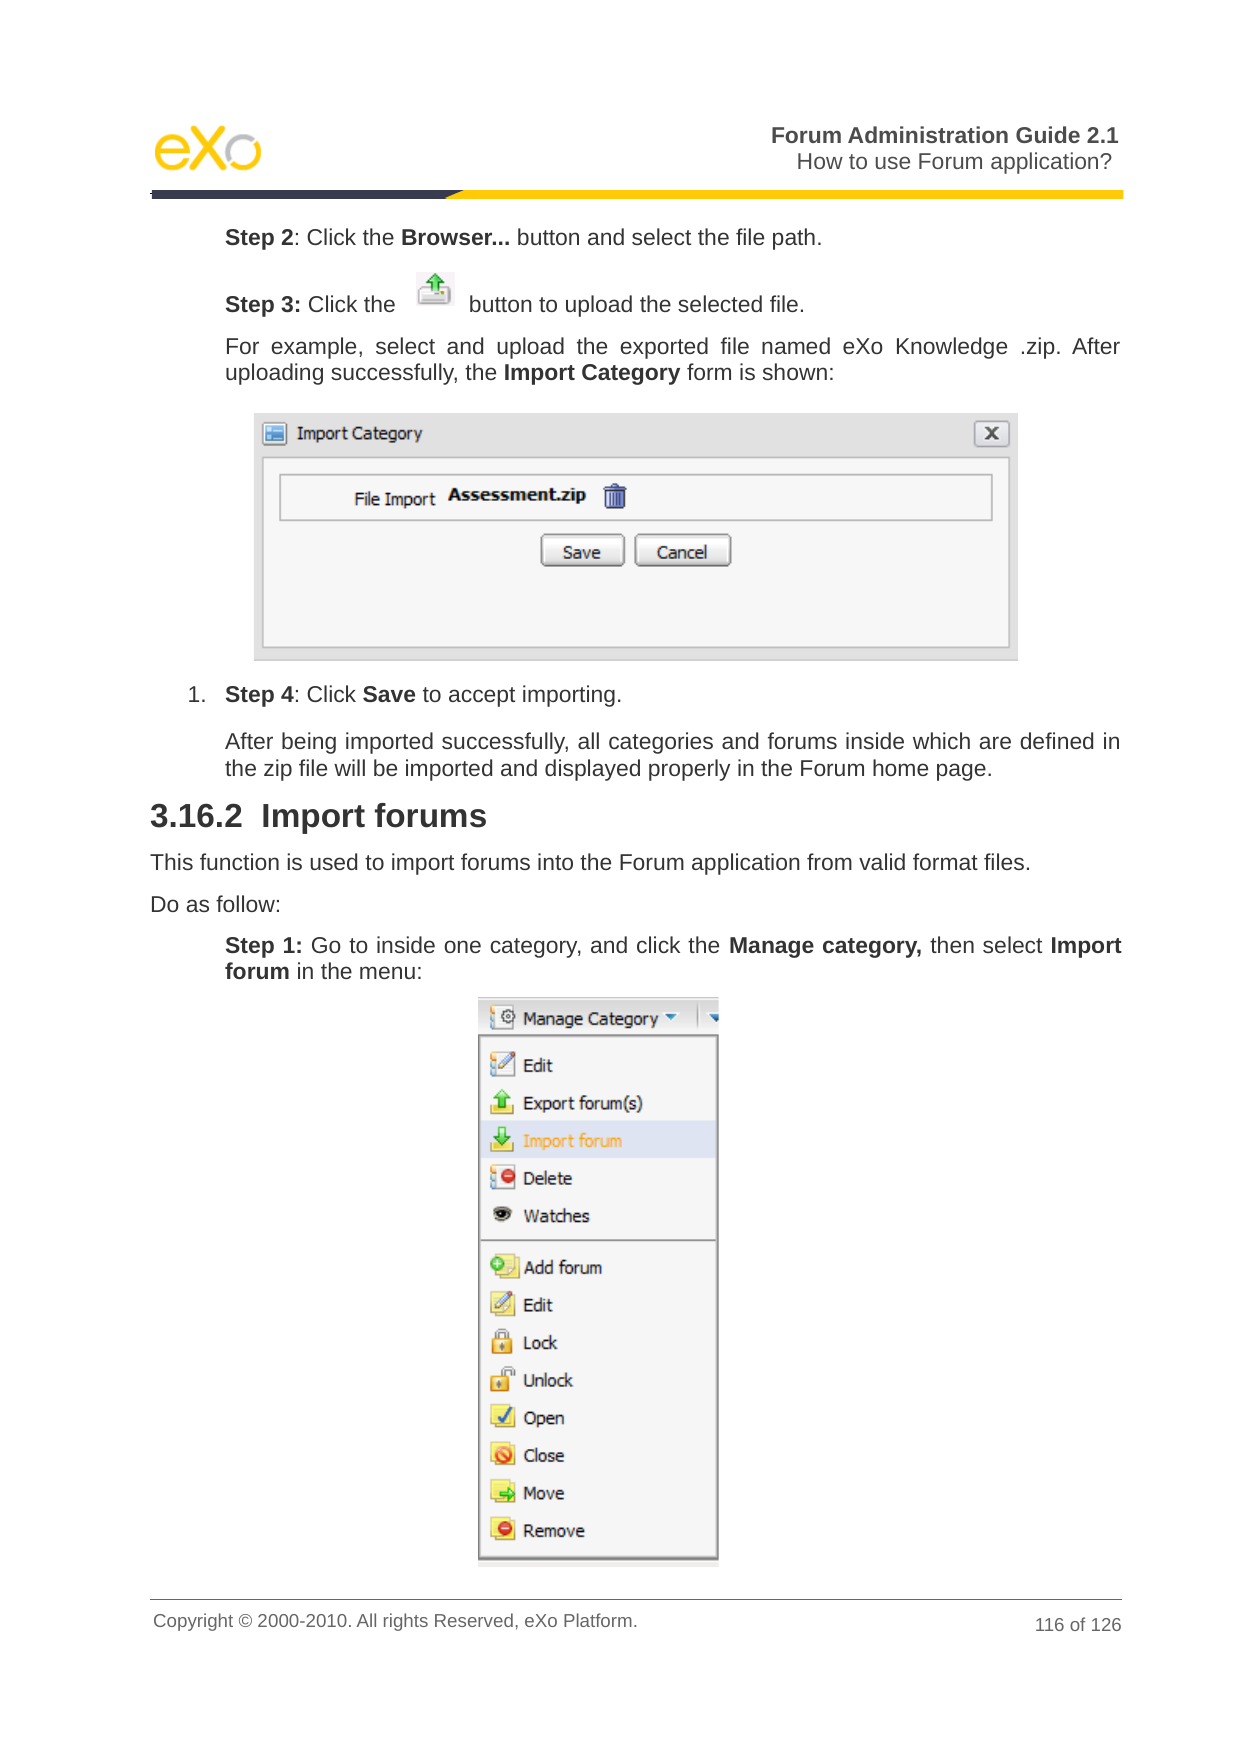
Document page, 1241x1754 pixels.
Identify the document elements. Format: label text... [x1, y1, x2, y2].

list Step 1: Go to inside one category, and click the Manage category, then select Import forum in the menu: [187, 932, 1122, 985]
picture [416, 272, 455, 306]
text This function is used to import forums into the Forum application from valid format files. [150, 849, 1122, 876]
subtitle Import forums [150, 796, 1122, 834]
picture [478, 997, 719, 1567]
list Step 2: Click the Browser... button and select the file path. [187, 223, 1122, 250]
picture [155, 125, 262, 171]
list After being imported successfully, all categories and forums inside which are defined in the zip file will be imported and displayed properly in the Forum home page. [187, 728, 1122, 781]
list For example, select and upload the exported file named eXo Knowledge .zip. After uploading successfully, the Import Category form is shown: [187, 333, 1122, 385]
picture [151, 190, 1124, 199]
text Do as follow: [150, 891, 1122, 917]
picture [253, 413, 1018, 661]
list Step 3: Click the button to upload the selected file. [187, 265, 1122, 318]
